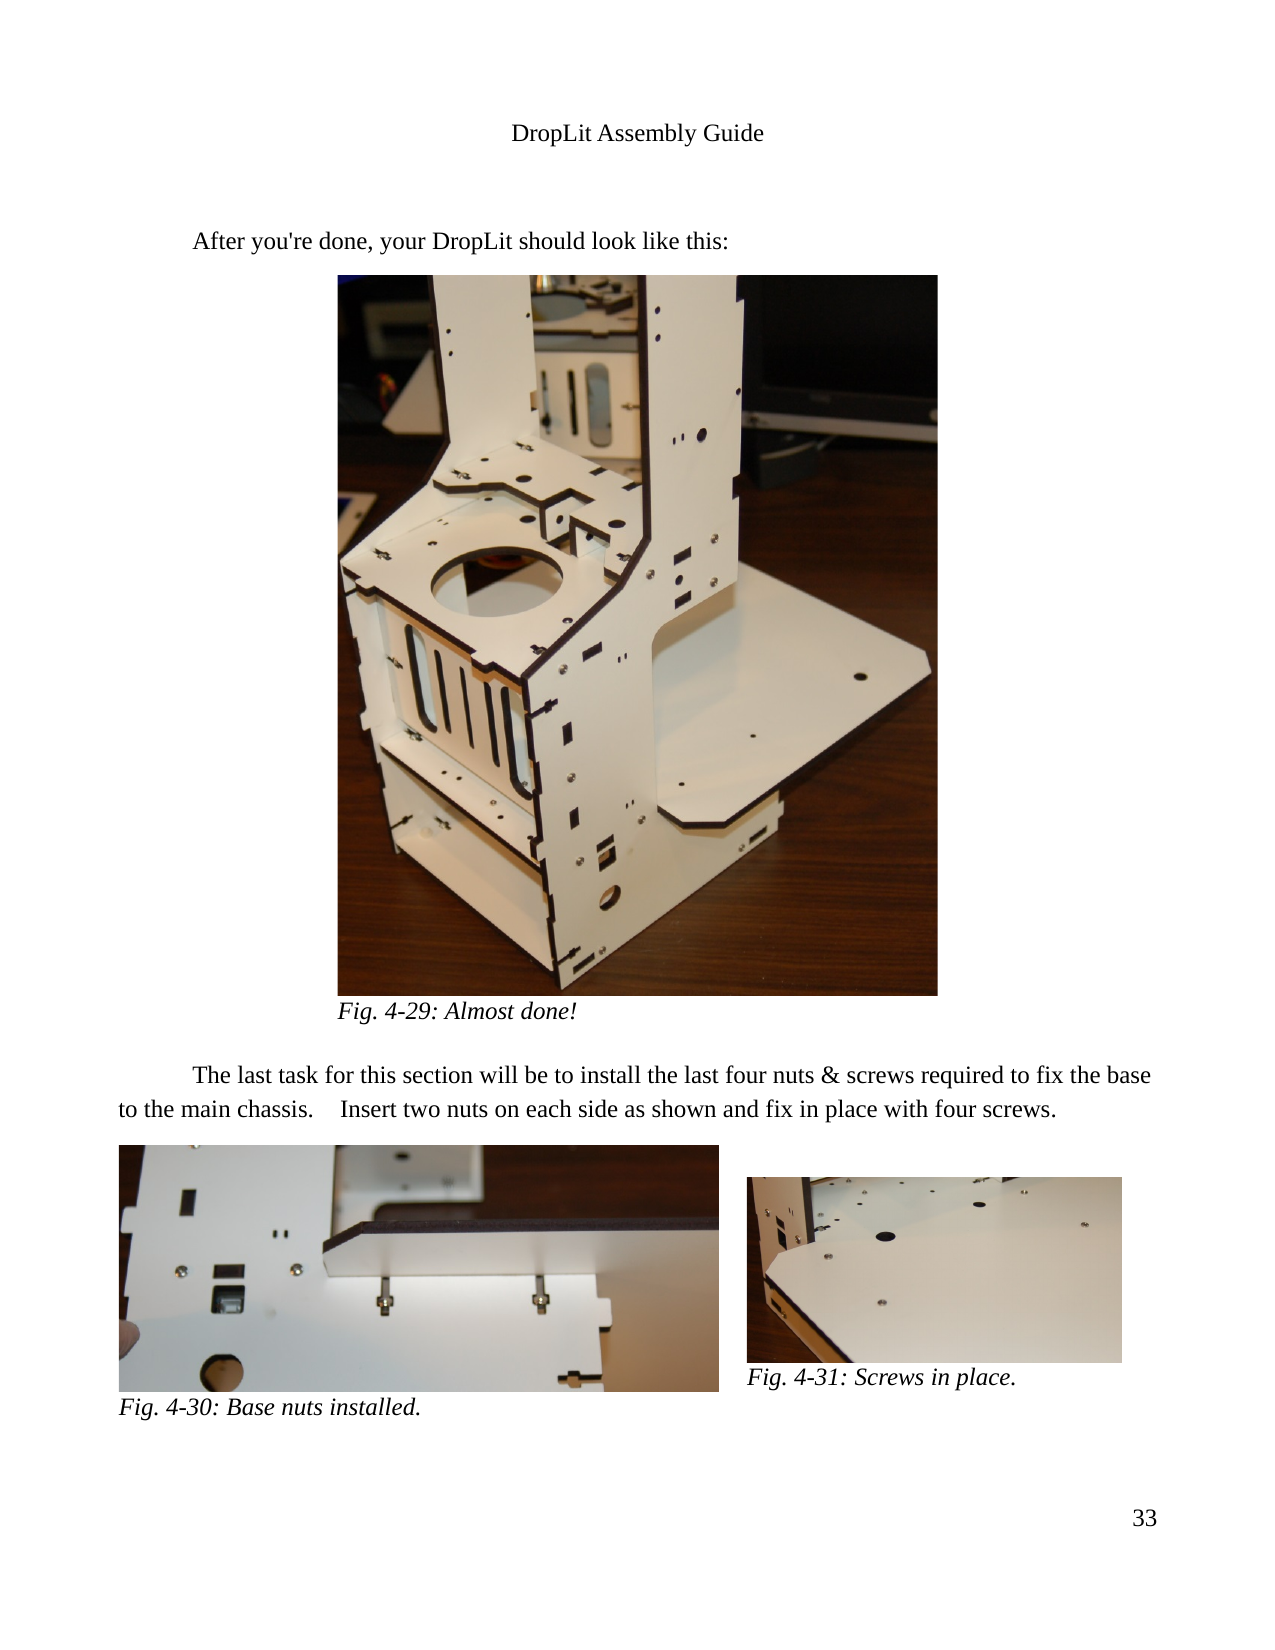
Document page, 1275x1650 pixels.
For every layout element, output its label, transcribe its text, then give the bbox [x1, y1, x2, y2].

text Fig. 4-31: Screws in place. [747, 1363, 1122, 1391]
picture [118, 1145, 719, 1392]
text After you're done, your DropLit should look like this: [118, 226, 1157, 255]
picture [337, 275, 938, 996]
text The last task for this section will be to install the last four nuts & screws required to fix the base to the main chassis. Insert two nuts on each side as shown and fix in place with four screws. [118, 1060, 1157, 1123]
text [747, 1165, 1122, 1177]
text [119, 1133, 719, 1145]
text Fig. 4-30: Base nuts installed. [119, 1392, 719, 1420]
text Fig. 4-29: Almost done! [337, 996, 937, 1024]
picture [746, 1177, 1122, 1363]
